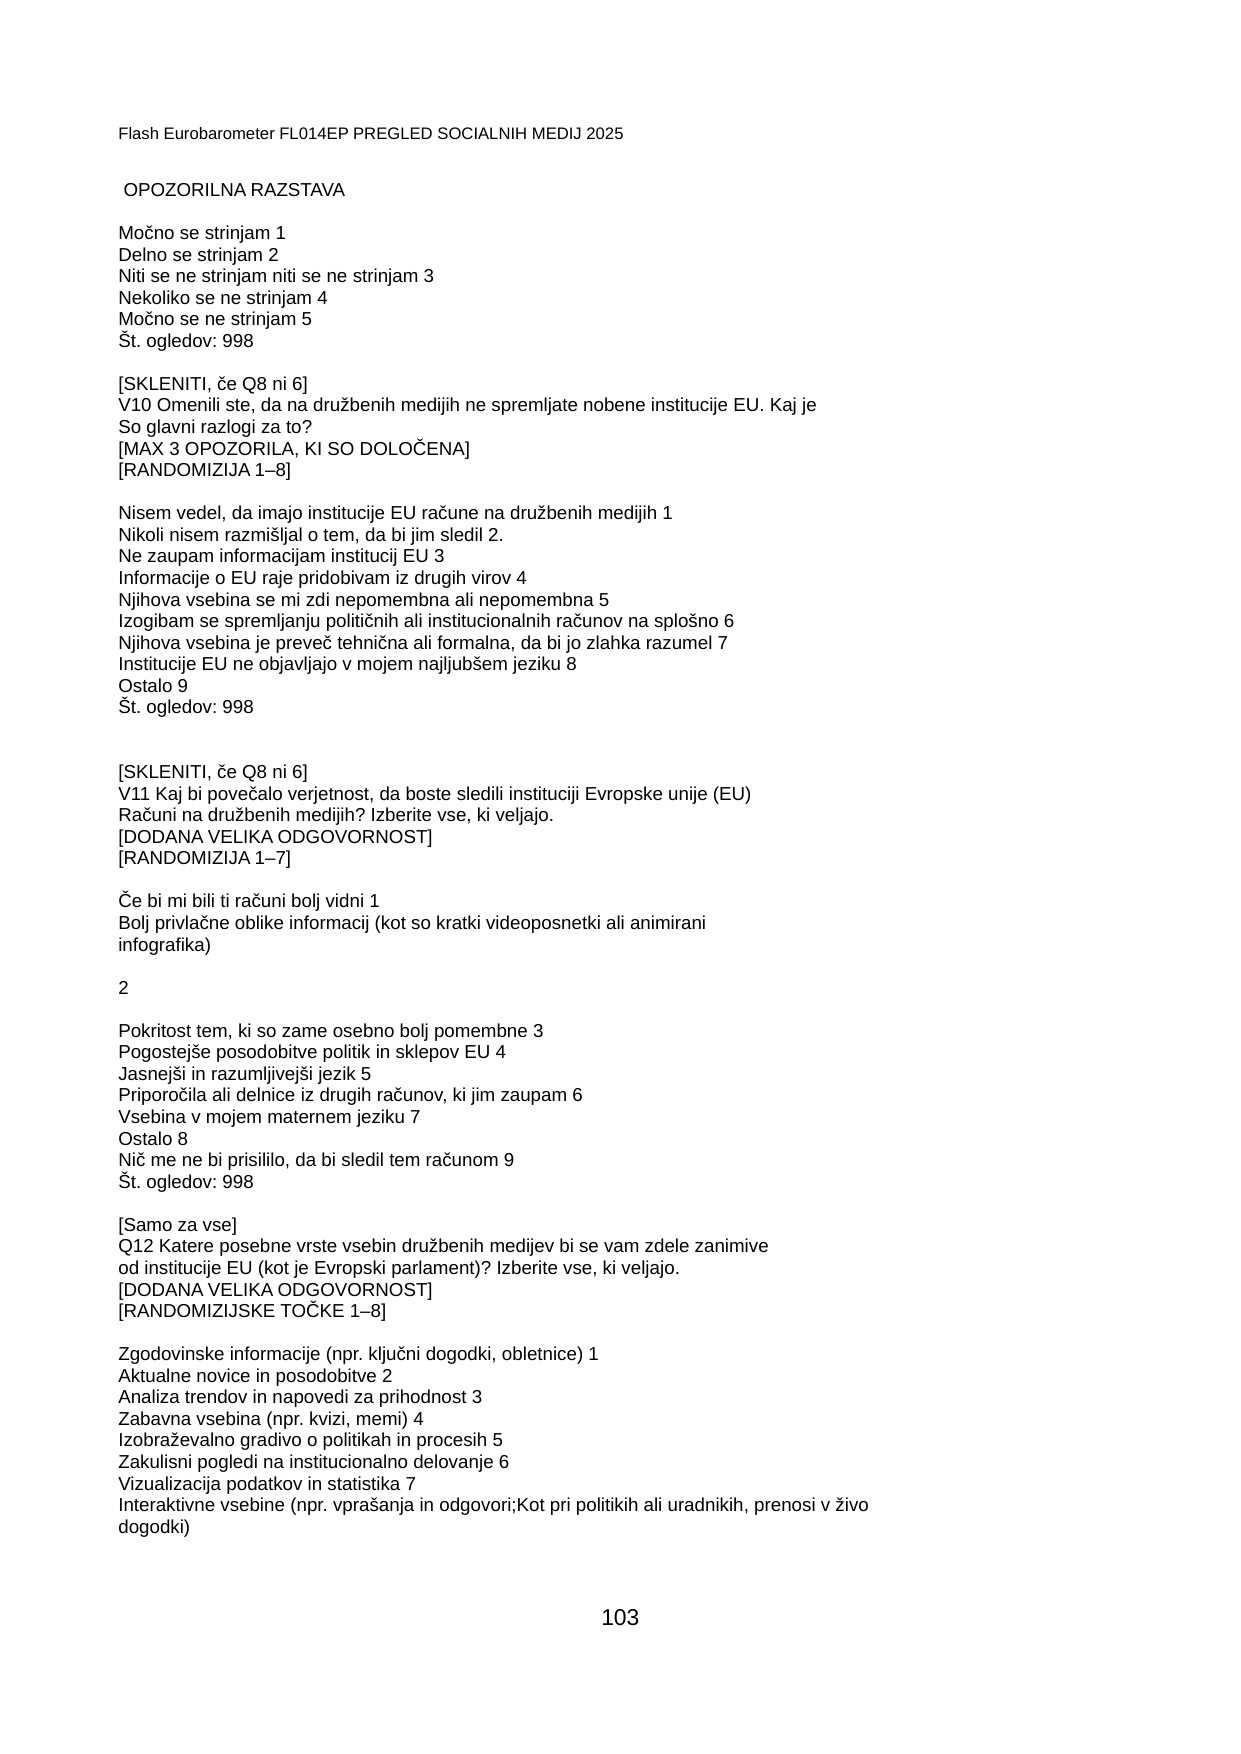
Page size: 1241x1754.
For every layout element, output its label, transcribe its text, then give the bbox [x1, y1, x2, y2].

text Zgodovinske informacije (npr. ključni dogodki, obletnice) 1 [118, 1343, 1122, 1364]
text Priporočila ali delnice iz drugih računov, ki jim zaupam 6 [118, 1084, 1122, 1106]
text Nisem vedel, da imajo institucije EU račune na družbenih medijih 1 [118, 502, 1122, 524]
text Izobraževalno gradivo o politikah in procesih 5 [118, 1429, 1122, 1451]
text [RANDOMIZIJA 1–8] [118, 459, 1122, 481]
text Zakulisni pogledi na institucionalno delovanje 6 [118, 1451, 1122, 1472]
text Aktualne novice in posodobitve 2 [118, 1364, 1122, 1386]
text Institucije EU ne objavljajo v mojem najljubšem jeziku 8 [118, 653, 1122, 674]
text Št. ogledov: 998 [118, 329, 1122, 351]
text Jasnejši in razumljivejši jezik 5 [118, 1063, 1122, 1084]
text Če bi mi bili ti računi bolj vidni 1 [118, 890, 1122, 912]
text Nekoliko se ne strinjam 4 [118, 286, 1122, 308]
text Močno se strinjam 1 [118, 222, 1122, 243]
text Ostalo 9 [118, 674, 1122, 696]
text Informacije o EU raje pridobivam iz drugih virov 4 [118, 567, 1122, 588]
text [MAX 3 OPOZORILA, KI SO DOLOČENA] [118, 437, 1122, 459]
text [Samo za vse] [118, 1214, 1122, 1235]
text [DODANA VELIKA ODGOVORNOST] [118, 1278, 1122, 1300]
text Interaktivne vsebine (npr. vprašanja in odgovori;Kot pri politikih ali uradnikih, prenosi v živo [118, 1494, 1122, 1516]
text V11 Kaj bi povečalo verjetnost, da boste sledili instituciji Evropske unije (EU) [118, 782, 1122, 804]
text 2 [118, 976, 1122, 998]
text Ne zaupam informacijam institucij EU 3 [118, 545, 1122, 567]
text Št. ogledov: 998 [118, 1171, 1122, 1192]
text Niti se ne strinjam niti se ne strinjam 3 [118, 265, 1122, 286]
text Št. ogledov: 998 [118, 696, 1122, 718]
text dogodki) [118, 1516, 1122, 1537]
text Pogostejše posodobitve politik in sklepov EU 4 [118, 1041, 1122, 1063]
text infografika) [118, 933, 1122, 955]
text Njihova vsebina je preveč tehnična ali formalna, da bi jo zlahka razumel 7 [118, 631, 1122, 653]
text [RANDOMIZIJA 1–7] [118, 847, 1122, 869]
text [SKLENITI, če Q8 ni 6] [118, 373, 1122, 394]
text So glavni razlogi za to? [118, 416, 1122, 437]
text OPOZORILNA RAZSTAVA [118, 179, 1122, 200]
text Njihova vsebina se mi zdi nepomembna ali nepomembna 5 [118, 588, 1122, 610]
text Bolj privlačne oblike informacij (kot so kratki videoposnetki ali animirani [118, 912, 1122, 933]
text Analiza trendov in napovedi za prihodnost 3 [118, 1386, 1122, 1408]
text Ostalo 8 [118, 1127, 1122, 1149]
text Q12 Katere posebne vrste vsebin družbenih medijev bi se vam zdele zanimive [118, 1235, 1122, 1257]
text Zabavna vsebina (npr. kvizi, memi) 4 [118, 1408, 1122, 1429]
text Vsebina v mojem maternem jeziku 7 [118, 1106, 1122, 1127]
text [SKLENITI, če Q8 ni 6] [118, 761, 1122, 782]
text Izogibam se spremljanju političnih ali institucionalnih računov na splošno 6 [118, 610, 1122, 631]
text Pokritost tem, ki so zame osebno bolj pomembne 3 [118, 1019, 1122, 1041]
text Močno se ne strinjam 5 [118, 308, 1122, 329]
text Vizualizacija podatkov in statistika 7 [118, 1472, 1122, 1494]
text Računi na družbenih medijih? Izberite vse, ki veljajo. [118, 804, 1122, 826]
text Nič me ne bi prisililo, da bi sledil tem računom 9 [118, 1149, 1122, 1171]
text Nikoli nisem razmišljal o tem, da bi jim sledil 2. [118, 524, 1122, 545]
text od institucije EU (kot je Evropski parlament)? Izberite vse, ki veljajo. [118, 1257, 1122, 1278]
text Delno se strinjam 2 [118, 243, 1122, 265]
text V10 Omenili ste, da na družbenih medijih ne spremljate nobene institucije EU. Kaj je [118, 394, 1122, 416]
text [RANDOMIZIJSKE TOČKE 1–8] [118, 1300, 1122, 1321]
text [DODANA VELIKA ODGOVORNOST] [118, 826, 1122, 847]
